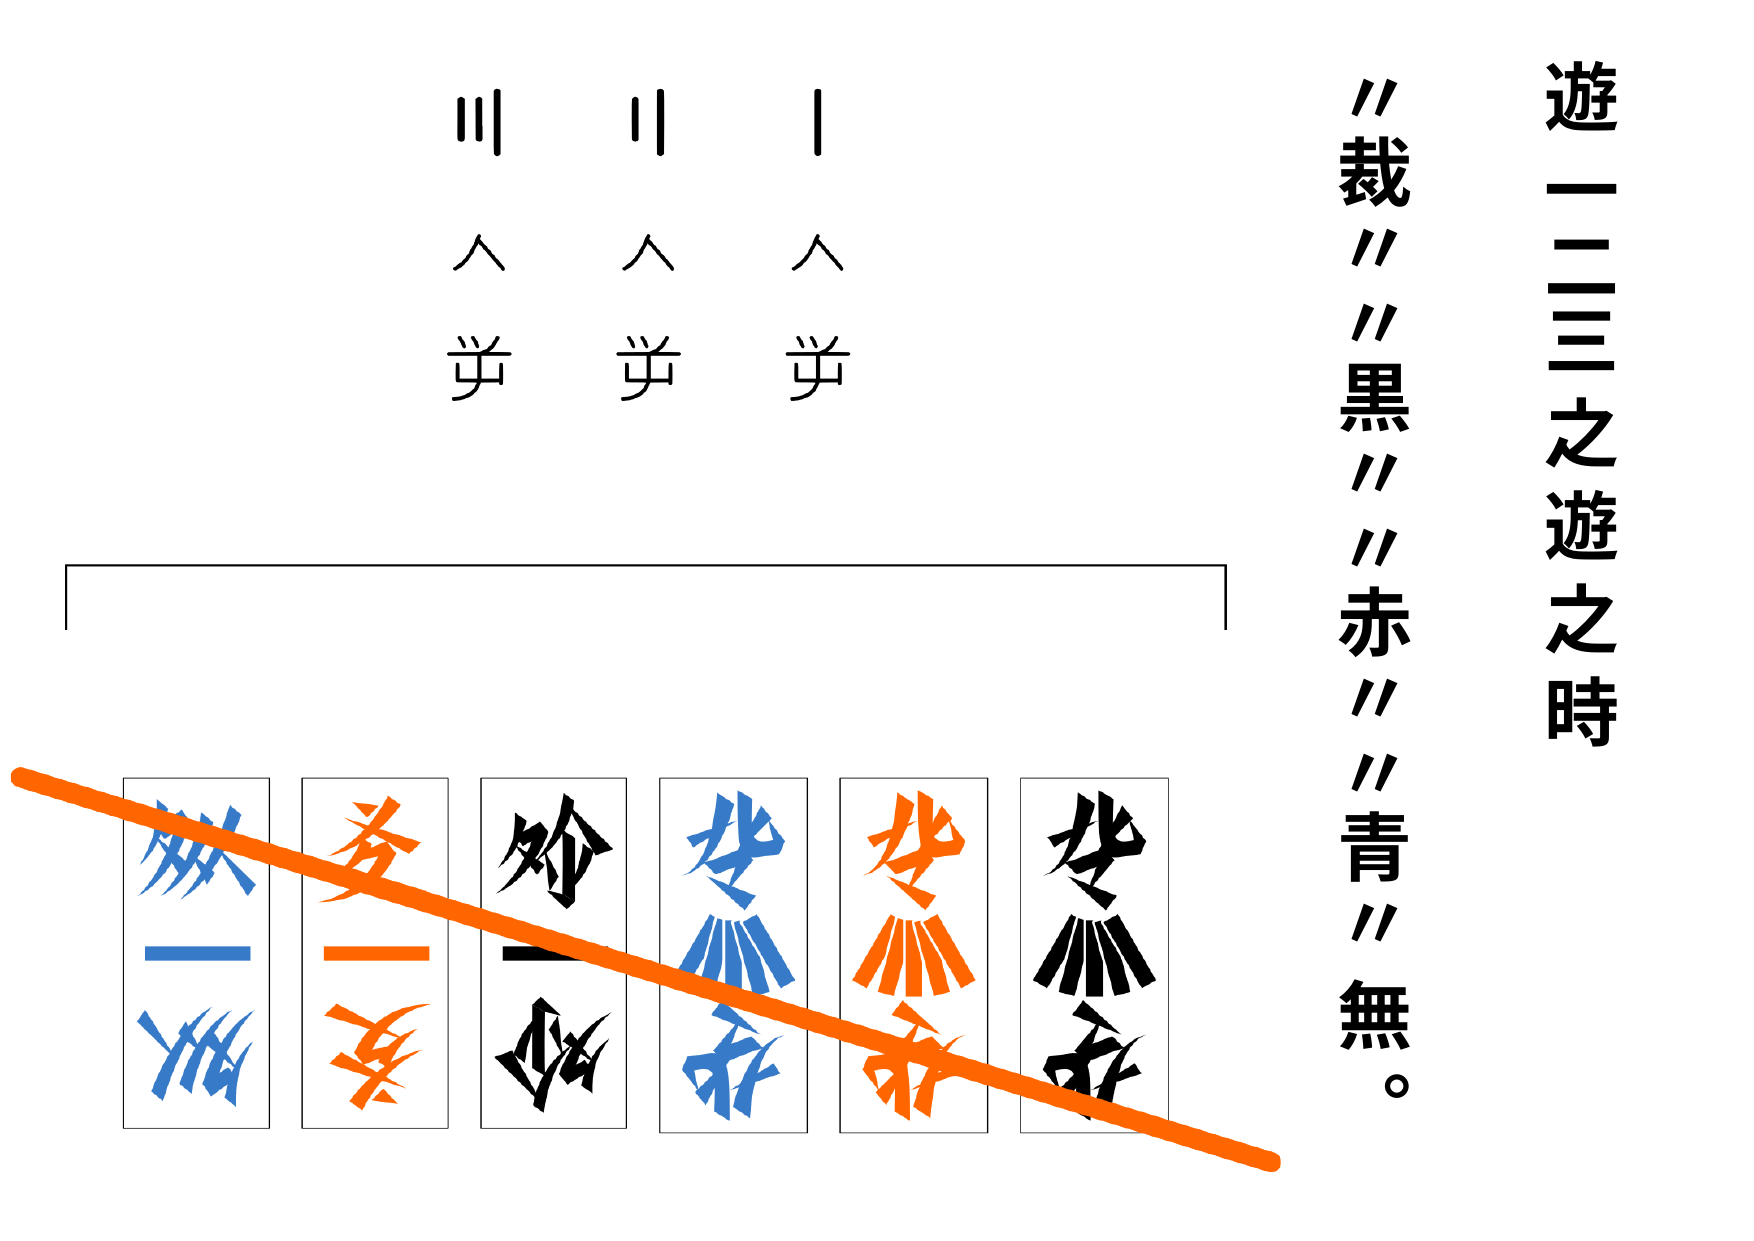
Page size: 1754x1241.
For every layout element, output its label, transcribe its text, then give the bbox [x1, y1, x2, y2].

picture [10, 68, 1281, 1172]
text 遊 一二三 之 遊 之 時 [1527, 59, 1636, 1181]
text 〃裁〃〃黒〃〃赤〃〃青〃 無 。 [1320, 59, 1429, 1181]
